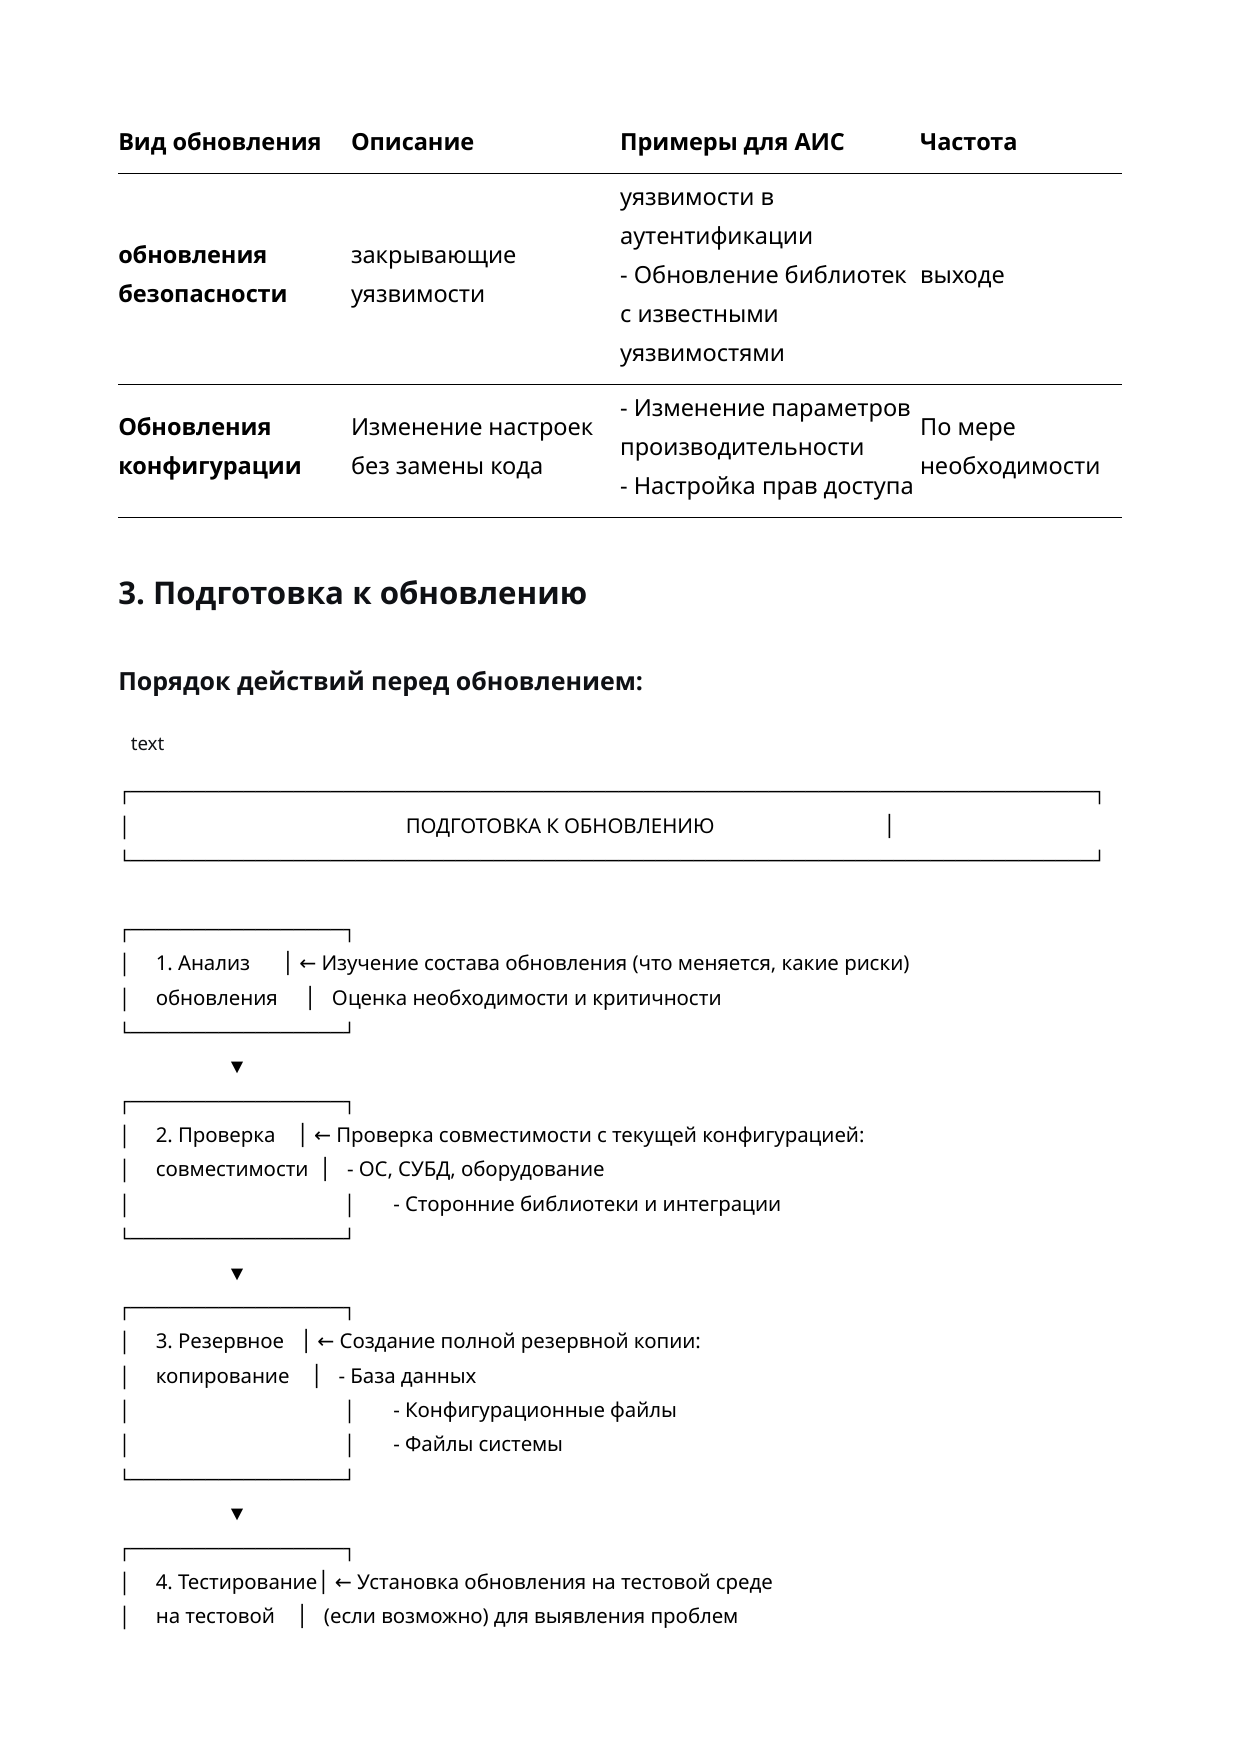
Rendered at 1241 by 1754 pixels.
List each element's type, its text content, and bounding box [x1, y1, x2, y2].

table_cell По мере необходимости [920, 385, 1122, 517]
text ┌─────────────────┐ [118, 908, 1122, 942]
text text [131, 728, 1122, 756]
table_cell уязвимости в аутентификации - Обновление библиотек с известными уязвимостями [620, 174, 920, 384]
table_cell выходе [920, 174, 1122, 384]
text └─────────────────────────────────────────────────────────────────────────────┘ [118, 839, 1122, 874]
table_cell - Изменение параметров производительности - Настройка прав доступа [620, 385, 920, 517]
text ▼ [118, 1252, 1122, 1286]
text │ 4. Тестирование│ ← Установка обновления на тестовой среде [118, 1561, 1122, 1596]
text └─────────────────┘ [118, 1458, 1122, 1492]
subtitle 3. Подготовка к обновлению [118, 567, 1122, 614]
text ┌─────────────────────────────────────────────────────────────────────────────┐ [118, 771, 1122, 805]
table_header Частота [920, 118, 1122, 173]
text │ совместимости │ - ОС, СУБД, оборудование [118, 1149, 1122, 1183]
table_header Описание [351, 118, 620, 173]
text ▼ [118, 1492, 1122, 1527]
table_header Примеры для АИС [620, 118, 920, 173]
text ┌─────────────────┐ [118, 1527, 1122, 1561]
table_cell Изменение настроек без замены кода [351, 385, 620, 517]
table_cell закрывающие уязвимости [351, 174, 620, 384]
text │ копирование │ - База данных [118, 1355, 1122, 1389]
text │ │ - Файлы системы [118, 1424, 1122, 1458]
text ┌─────────────────┐ [118, 1286, 1122, 1321]
text │ ПОДГОТОВКА К ОБНОВЛЕНИЮ │ [118, 805, 1122, 839]
table_cell обновления безопасности [118, 174, 351, 384]
table_header Вид обновления [118, 118, 351, 173]
text └─────────────────┘ [118, 1217, 1122, 1252]
text │ 3. Резервное │ ← Создание полной резервной копии: [118, 1321, 1122, 1355]
text │ │ - Сторонние библиотеки и интеграции [118, 1183, 1122, 1217]
text │ │ - Конфигурационные файлы [118, 1389, 1122, 1424]
text │ обновления │ Оценка необходимости и критичности [118, 977, 1122, 1011]
text ▼ [118, 1046, 1122, 1080]
text ┌─────────────────┐ [118, 1080, 1122, 1114]
text │ 2. Проверка │ ← Проверка совместимости с текущей конфигурацией: [118, 1114, 1122, 1149]
text │ на тестовой │ (если возможно) для выявления проблем [118, 1596, 1122, 1630]
text └─────────────────┘ [118, 1011, 1122, 1046]
text Порядок действий перед обновлением: [118, 664, 1122, 698]
table_cell Обновления конфигурации [118, 385, 351, 517]
text │ 1. Анализ │ ← Изучение состава обновления (что меняется, какие риски) [118, 942, 1122, 977]
